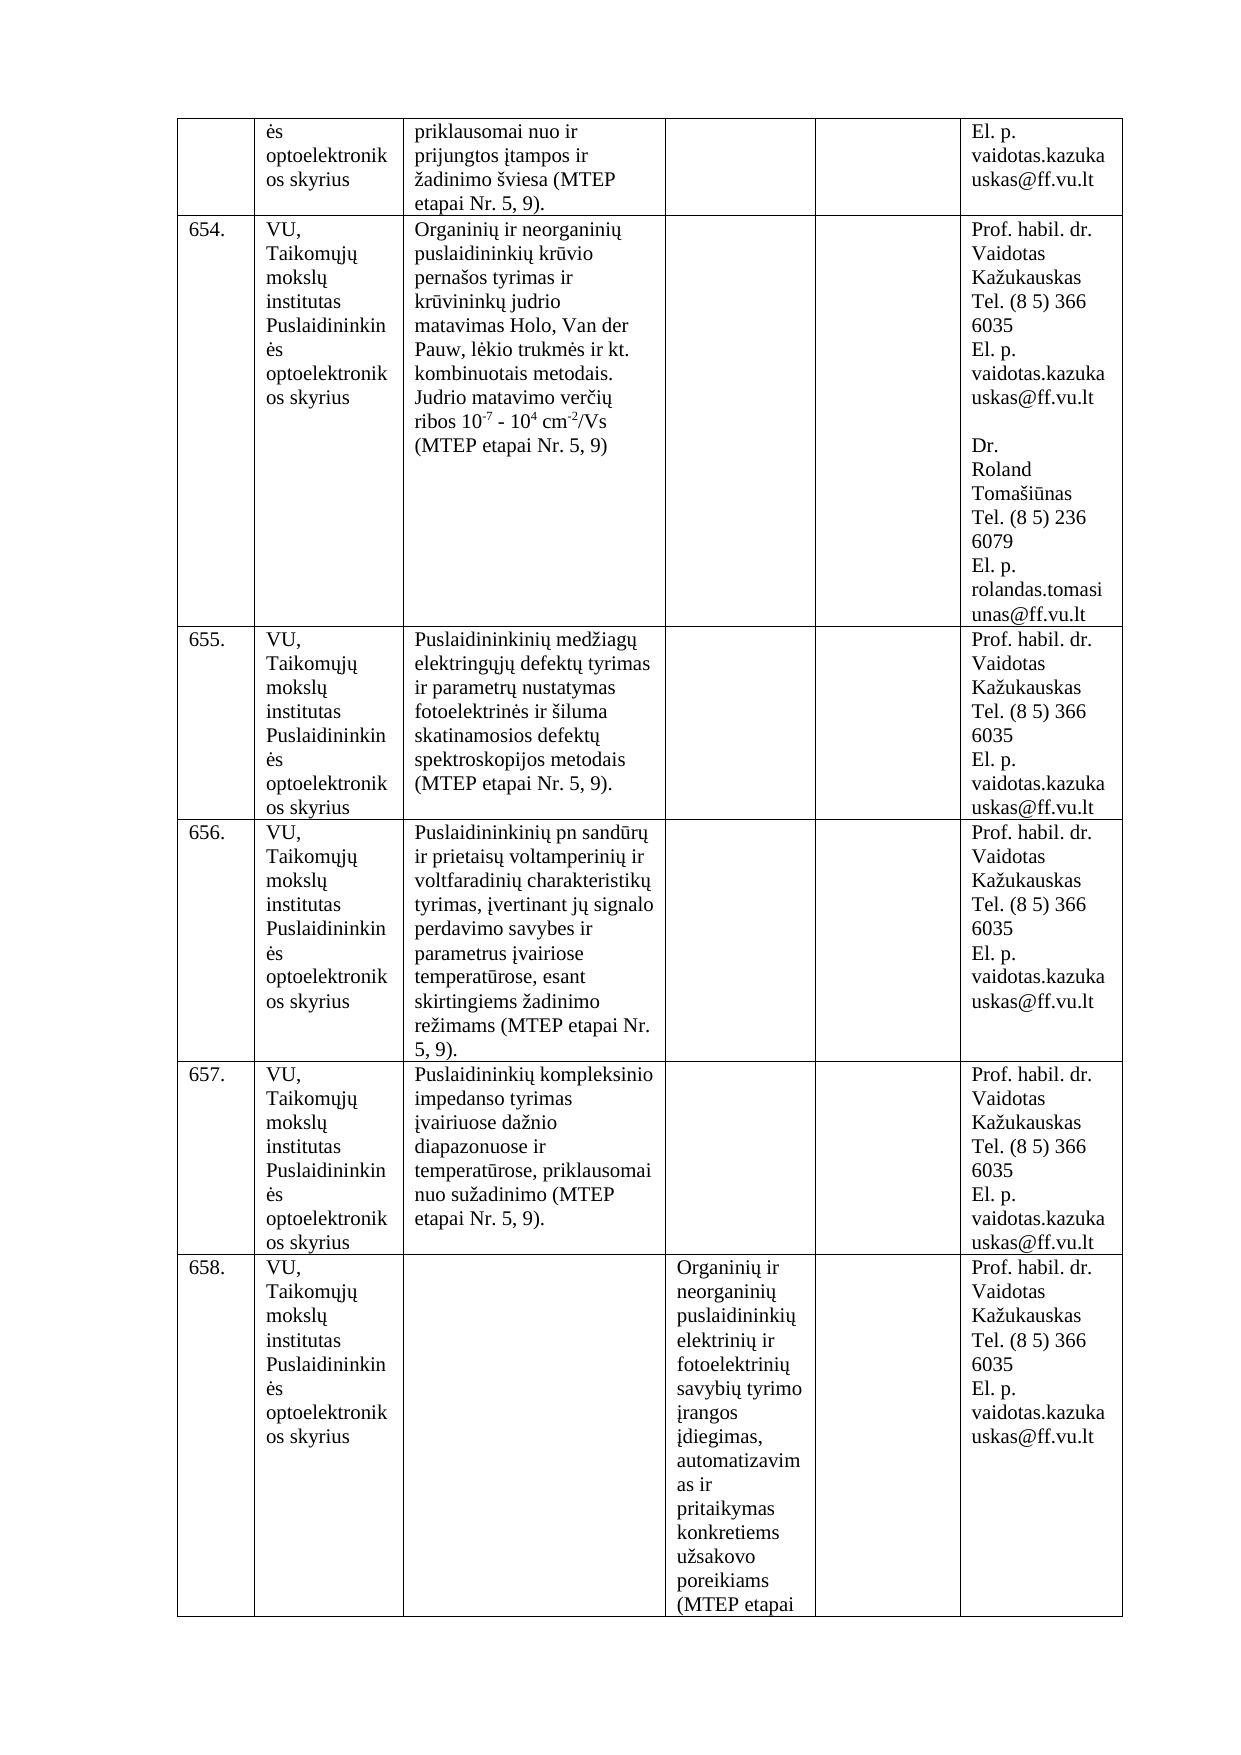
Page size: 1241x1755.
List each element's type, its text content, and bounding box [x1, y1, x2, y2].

table_cell Prof. habil. dr. Vaidotas Kažukauskas Tel. (8 5) 366 6035 El. p. vaidotas.kazukauskas@ff.vu.lt [961, 1255, 1122, 1616]
table_cell Puslaidininkinių medžiagų elektringųjų defektų tyrimas ir parametrų nustatymas fotoelektrinės ir šiluma skatinamosios defektų spektroskopijos metodais (MTEP etapai Nr. 5, 9). [404, 627, 665, 819]
table_cell [816, 820, 960, 1061]
table_cell Prof. habil. dr. Vaidotas Kažukauskas Tel. (8 5) 366 6035 El. p. vaidotas.kazukauskas@ff.vu.lt [961, 820, 1122, 1061]
table_cell Organinių ir neorganinių puslaidininkių krūvio pernašos tyrimas ir krūvininkų judrio matavimas Holo, Van der Pauw, lėkio trukmės ir kt. kombinuotais metodais. Judrio matavimo verčių ribos 10-7 - 104 cm-2/Vs (MTEP etapai Nr. 5, 9) [404, 216, 665, 626]
table_cell 657. [178, 1062, 254, 1254]
table_cell [666, 119, 815, 215]
table_cell [816, 627, 960, 819]
table_cell Prof. habil. dr. Vaidotas Kažukauskas Tel. (8 5) 366 6035 El. p. vaidotas.kazukauskas@ff.vu.lt Dr. Roland Tomašiūnas Tel. (8 5) 236 6079 El. p. rolandas.tomasiunas@ff.vu.lt [961, 216, 1122, 626]
table_cell VU, Taikomųjų mokslų institutas Puslaidininkinės optoelektronikos skyrius [255, 216, 403, 626]
table_cell [666, 1062, 815, 1254]
table_cell [666, 627, 815, 819]
table_cell Organinių ir neorganinių puslaidininkių elektrinių ir fotoelektrinių savybių tyrimo įrangos įdiegimas, automatizavimas ir pritaikymas konkretiems užsakovo poreikiams (MTEP etapai [666, 1255, 815, 1616]
table_cell 656. [178, 820, 254, 1061]
table_cell [816, 1255, 960, 1616]
table_cell El. p. vaidotas.kazukauskas@ff.vu.lt [961, 119, 1122, 215]
table_cell Puslaidininkinių pn sandūrų ir prietaisų voltamperinių ir voltfaradinių charakteristikų tyrimas, įvertinant jų signalo perdavimo savybes ir parametrus įvairiose temperatūrose, esant skirtingiems žadinimo režimams (MTEP etapai Nr. 5, 9). [404, 820, 665, 1061]
table_cell [666, 820, 815, 1061]
table_cell VU, Taikomųjų mokslų institutas Puslaidininkinės optoelektronikos skyrius [255, 1062, 403, 1254]
table_cell [816, 1062, 960, 1254]
table_cell Prof. habil. dr. Vaidotas Kažukauskas Tel. (8 5) 366 6035 El. p. vaidotas.kazukauskas@ff.vu.lt [961, 627, 1122, 819]
table_cell VU, Taikomųjų mokslų institutas Puslaidininkinės optoelektronikos skyrius [255, 627, 403, 819]
table_cell priklausomai nuo ir prijungtos įtampos ir žadinimo šviesa (MTEP etapai Nr. 5, 9). [404, 119, 665, 215]
table_cell VU, Taikomųjų mokslų institutas Puslaidininkinės optoelektronikos skyrius [255, 1255, 403, 1616]
table_cell [178, 119, 254, 215]
table_cell VU, Taikomųjų mokslų institutas Puslaidininkinės optoelektronikos skyrius [255, 820, 403, 1061]
table_cell Puslaidininkių kompleksinio impedanso tyrimas įvairiuose dažnio diapazonuose ir temperatūrose, priklausomai nuo sužadinimo (MTEP etapai Nr. 5, 9). [404, 1062, 665, 1254]
table_cell [404, 1255, 665, 1616]
table_cell ės optoelektronikos skyrius [255, 119, 403, 215]
table_cell [666, 216, 815, 626]
table_cell 658. [178, 1255, 254, 1616]
table_cell [816, 119, 960, 215]
table_cell 654. [178, 216, 254, 626]
table_cell [816, 216, 960, 626]
table_cell 655. [178, 627, 254, 819]
table_cell Prof. habil. dr. Vaidotas Kažukauskas Tel. (8 5) 366 6035 El. p. vaidotas.kazukauskas@ff.vu.lt [961, 1062, 1122, 1254]
